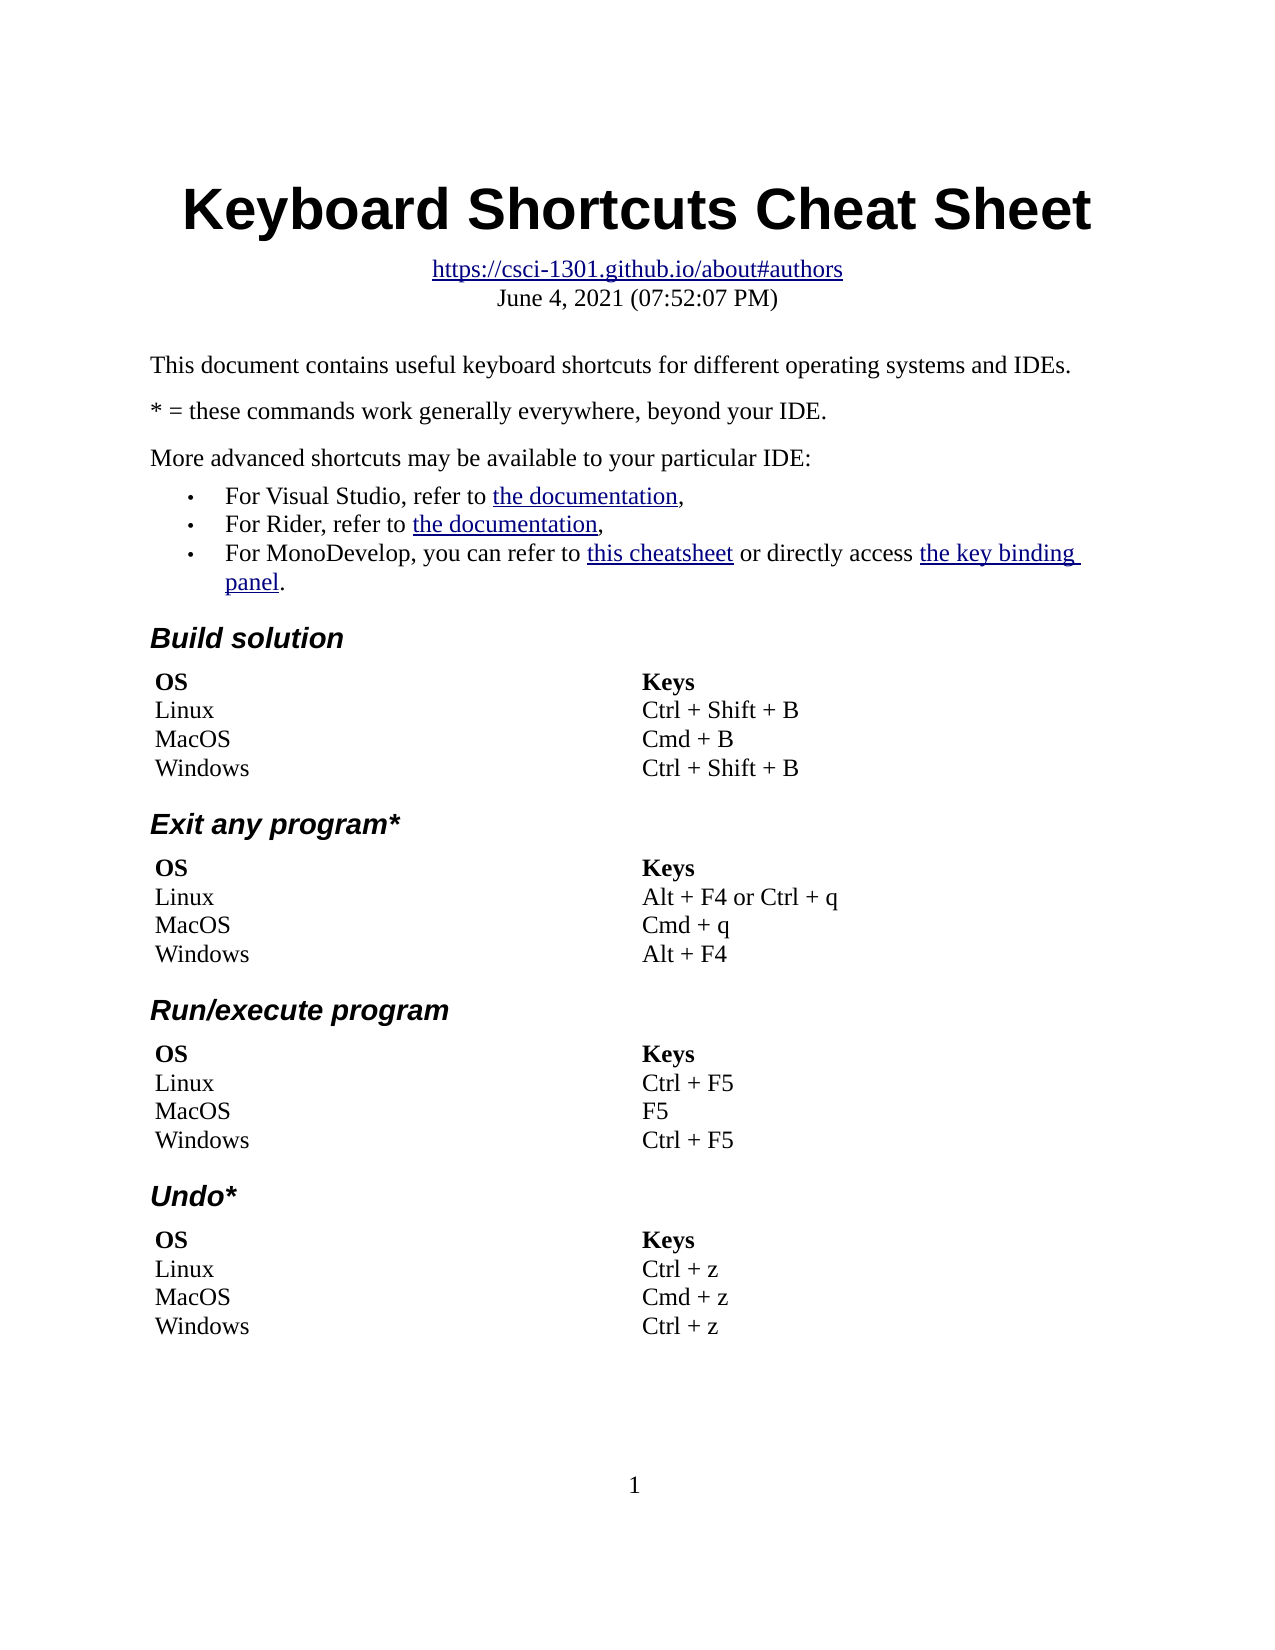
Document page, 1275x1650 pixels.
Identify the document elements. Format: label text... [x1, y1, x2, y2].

table_cell F5 [638, 1096, 1125, 1125]
table_cell Windows [150, 753, 637, 782]
text https://csci-1301.github.io/about#authors [150, 254, 1125, 283]
list For Rider, refer to the documentation, [187, 509, 1125, 538]
table_cell Alt + F4 or Ctrl + q [638, 882, 1125, 910]
table_header Keys [638, 1225, 1125, 1254]
table_cell Linux [150, 1254, 637, 1282]
table_header Keys [638, 853, 1125, 882]
table_header OS [150, 1225, 637, 1254]
list For Visual Studio, refer to the documentation, [187, 481, 1125, 509]
table_cell Ctrl + z [638, 1311, 1125, 1340]
table_header Keys [638, 1039, 1125, 1068]
table_header Keys [638, 667, 1125, 696]
table_cell Ctrl + F5 [638, 1125, 1125, 1154]
table_cell Ctrl + Shift + B [638, 696, 1125, 724]
table_header OS [150, 667, 637, 696]
subtitle Build solution [150, 621, 1125, 654]
table_cell Cmd + z [638, 1283, 1125, 1311]
table_cell Linux [150, 882, 637, 910]
table_header OS [150, 853, 637, 882]
table_cell Windows [150, 939, 637, 968]
table_cell MacOS [150, 724, 637, 753]
table_cell MacOS [150, 1283, 637, 1311]
subtitle Exit any program* [150, 807, 1125, 840]
table_cell MacOS [150, 910, 637, 939]
table_cell Ctrl + F5 [638, 1068, 1125, 1096]
table_cell Cmd + q [638, 910, 1125, 939]
subtitle Undo* [150, 1179, 1125, 1212]
table_cell Linux [150, 696, 637, 724]
text * = these commands work generally everywhere, beyond your IDE. [150, 396, 1125, 425]
table_cell Windows [150, 1311, 637, 1340]
table_cell Ctrl + Shift + B [638, 753, 1125, 782]
list For MonoDevelop, you can refer to this cheatsheet or directly access the key binding panel. [187, 538, 1125, 596]
table_cell Alt + F4 [638, 939, 1125, 968]
text June 4, 2021 (07:52:07 PM) [150, 283, 1125, 312]
table_cell Windows [150, 1125, 637, 1154]
table_cell Linux [150, 1068, 637, 1096]
text More advanced shortcuts may be available to your particular IDE: [150, 443, 1125, 472]
table_cell Ctrl + z [638, 1254, 1125, 1282]
table_cell Cmd + B [638, 724, 1125, 753]
subtitle Run/execute program [150, 993, 1125, 1026]
table_header OS [150, 1039, 637, 1068]
table_cell MacOS [150, 1096, 637, 1125]
text This document contains useful keyboard shortcuts for different operating systems and IDEs. [150, 350, 1125, 378]
title Keyboard Shortcuts Cheat Sheet [150, 175, 1125, 242]
